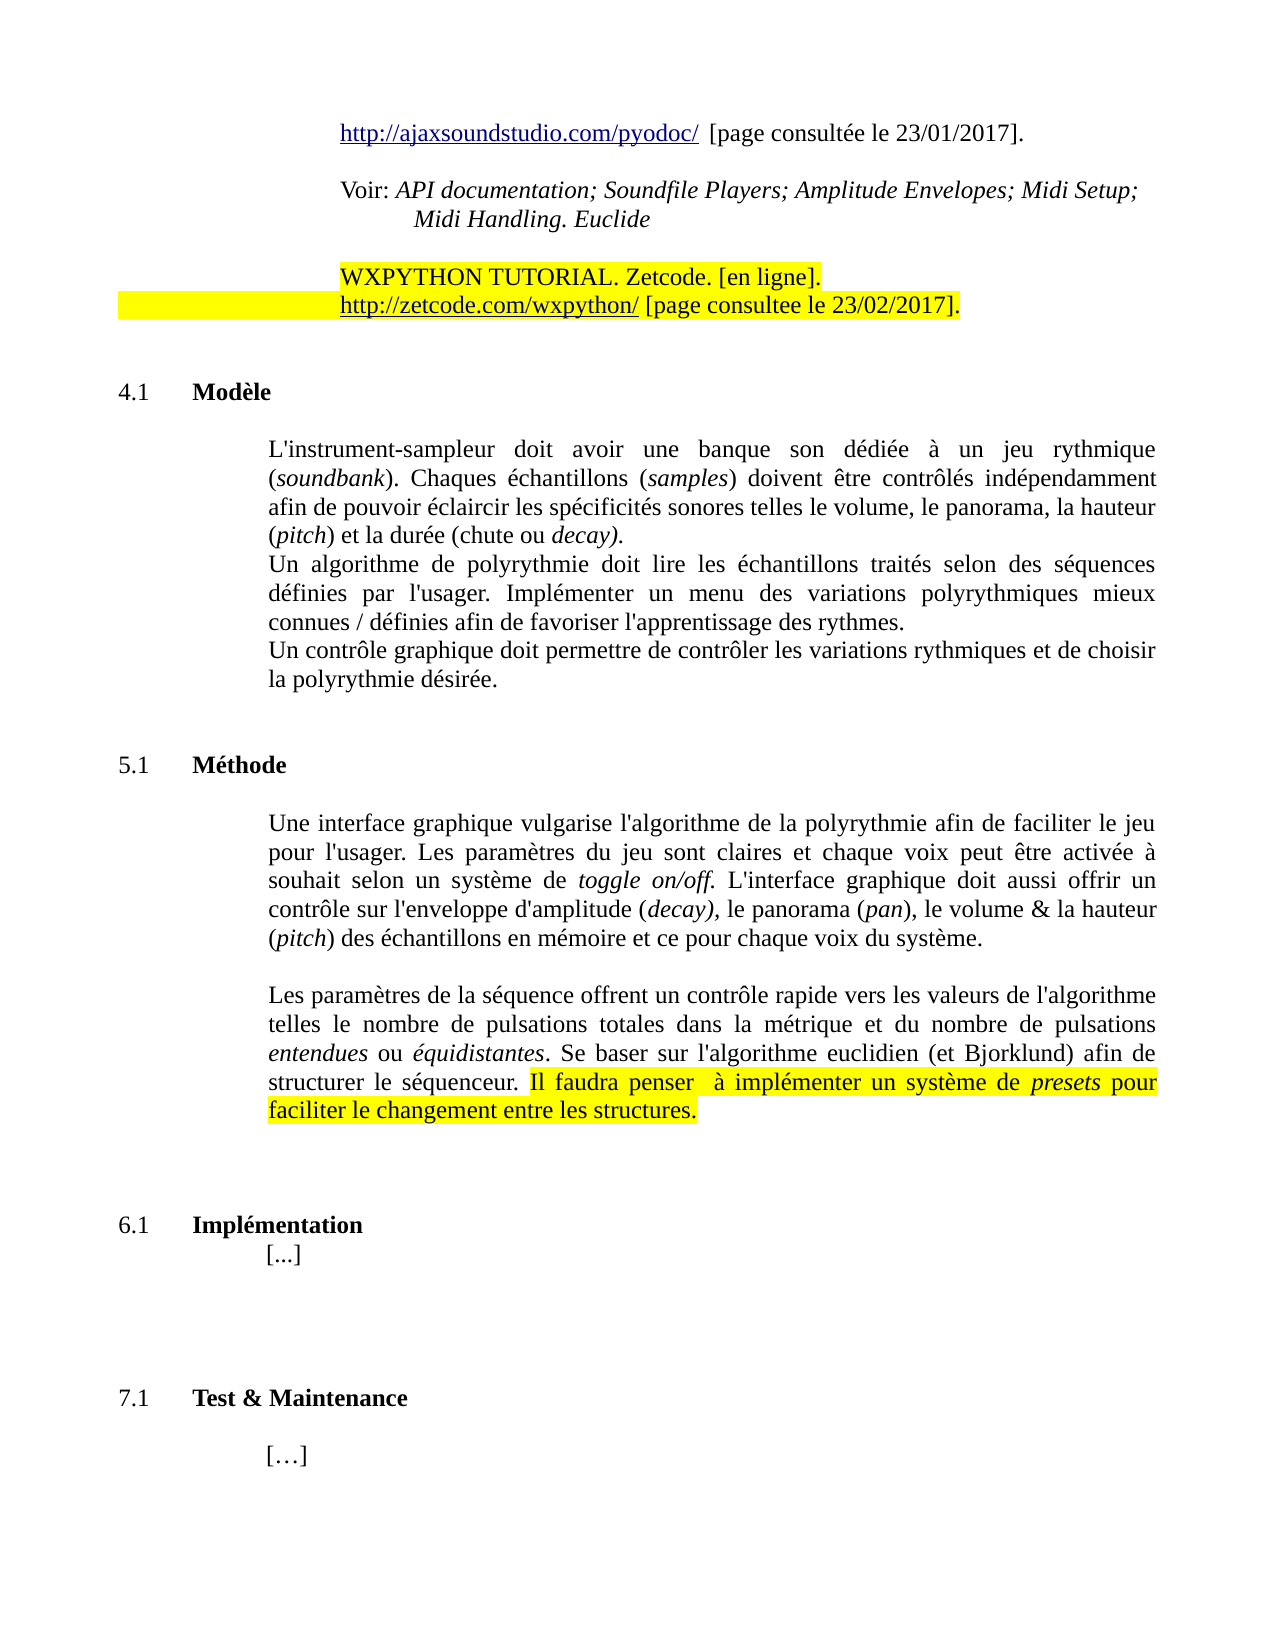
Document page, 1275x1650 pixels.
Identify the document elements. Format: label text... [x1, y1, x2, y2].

text 4.1 Modèle [118, 377, 1157, 406]
text L'instrument-sampleur doit avoir une banque son dédiée à un jeu rythmique (soundbank). Chaques échantillons (samples) doivent être contrôlés indépendamment afin de pouvoir éclaircir les spécificités sonores telles le volume, le panorama, la hauteur (pitch) et la durée (chute ou decay). Un algorithme de polyrythmie doit lire les échantillons traités selon des séquences définies par l'usager. Implémenter un menu des variations polyrythmiques mieux connues / définies afin de favoriser l'apprentissage des rythmes. [268, 434, 1157, 636]
text 5.1 Méthode [118, 751, 1157, 779]
text 7.1 Test & Maintenance [118, 1383, 1157, 1412]
text WXPYTHON TUTORIAL. Zetcode. [en ligne]. [118, 262, 1157, 291]
text Midi Handling. Euclide [118, 204, 1157, 233]
text Voir: API documentation; Soundfile Players; Amplitude Envelopes; Midi Setup; [118, 176, 1157, 204]
text http://zetcode.com/wxpython/ [page consultee le 23/02/2017]. [118, 291, 1157, 319]
text 6.1 Implémentation [118, 1211, 1157, 1239]
text [...] [118, 1239, 1157, 1268]
text Les paramètres de la séquence offrent un contrôle rapide vers les valeurs de l'algorithme telles le nombre de pulsations totales dans la métrique et du nombre de pulsations entendues ou équidistantes. Se baser sur l'algorithme euclidien (et Bjorklund) afin de structurer le séquenceur. Il faudra penser à implémenter un système de presets pour faciliter le changement entre les structures. [268, 952, 1157, 1124]
text http://ajaxsoundstudio.com/pyodoc/ [page consultée le 23/01/2017]. [118, 118, 1157, 147]
text […] [118, 1441, 1157, 1469]
text Une interface graphique vulgarise l'algorithme de la polyrythmie afin de faciliter le jeu pour l'usager. Les paramètres du jeu sont claires et chaque voix peut être activée à souhait selon un système de toggle on/off. L'interface graphique doit aussi offrir un contrôle sur l'enveloppe d'amplitude (decay), le panorama (pan), le volume & la hauteur (pitch) des échantillons en mémoire et ce pour chaque voix du système. [268, 808, 1157, 952]
text Un contrôle graphique doit permettre de contrôler les variations rythmiques et de choisir la polyrythmie désirée. [268, 636, 1157, 693]
